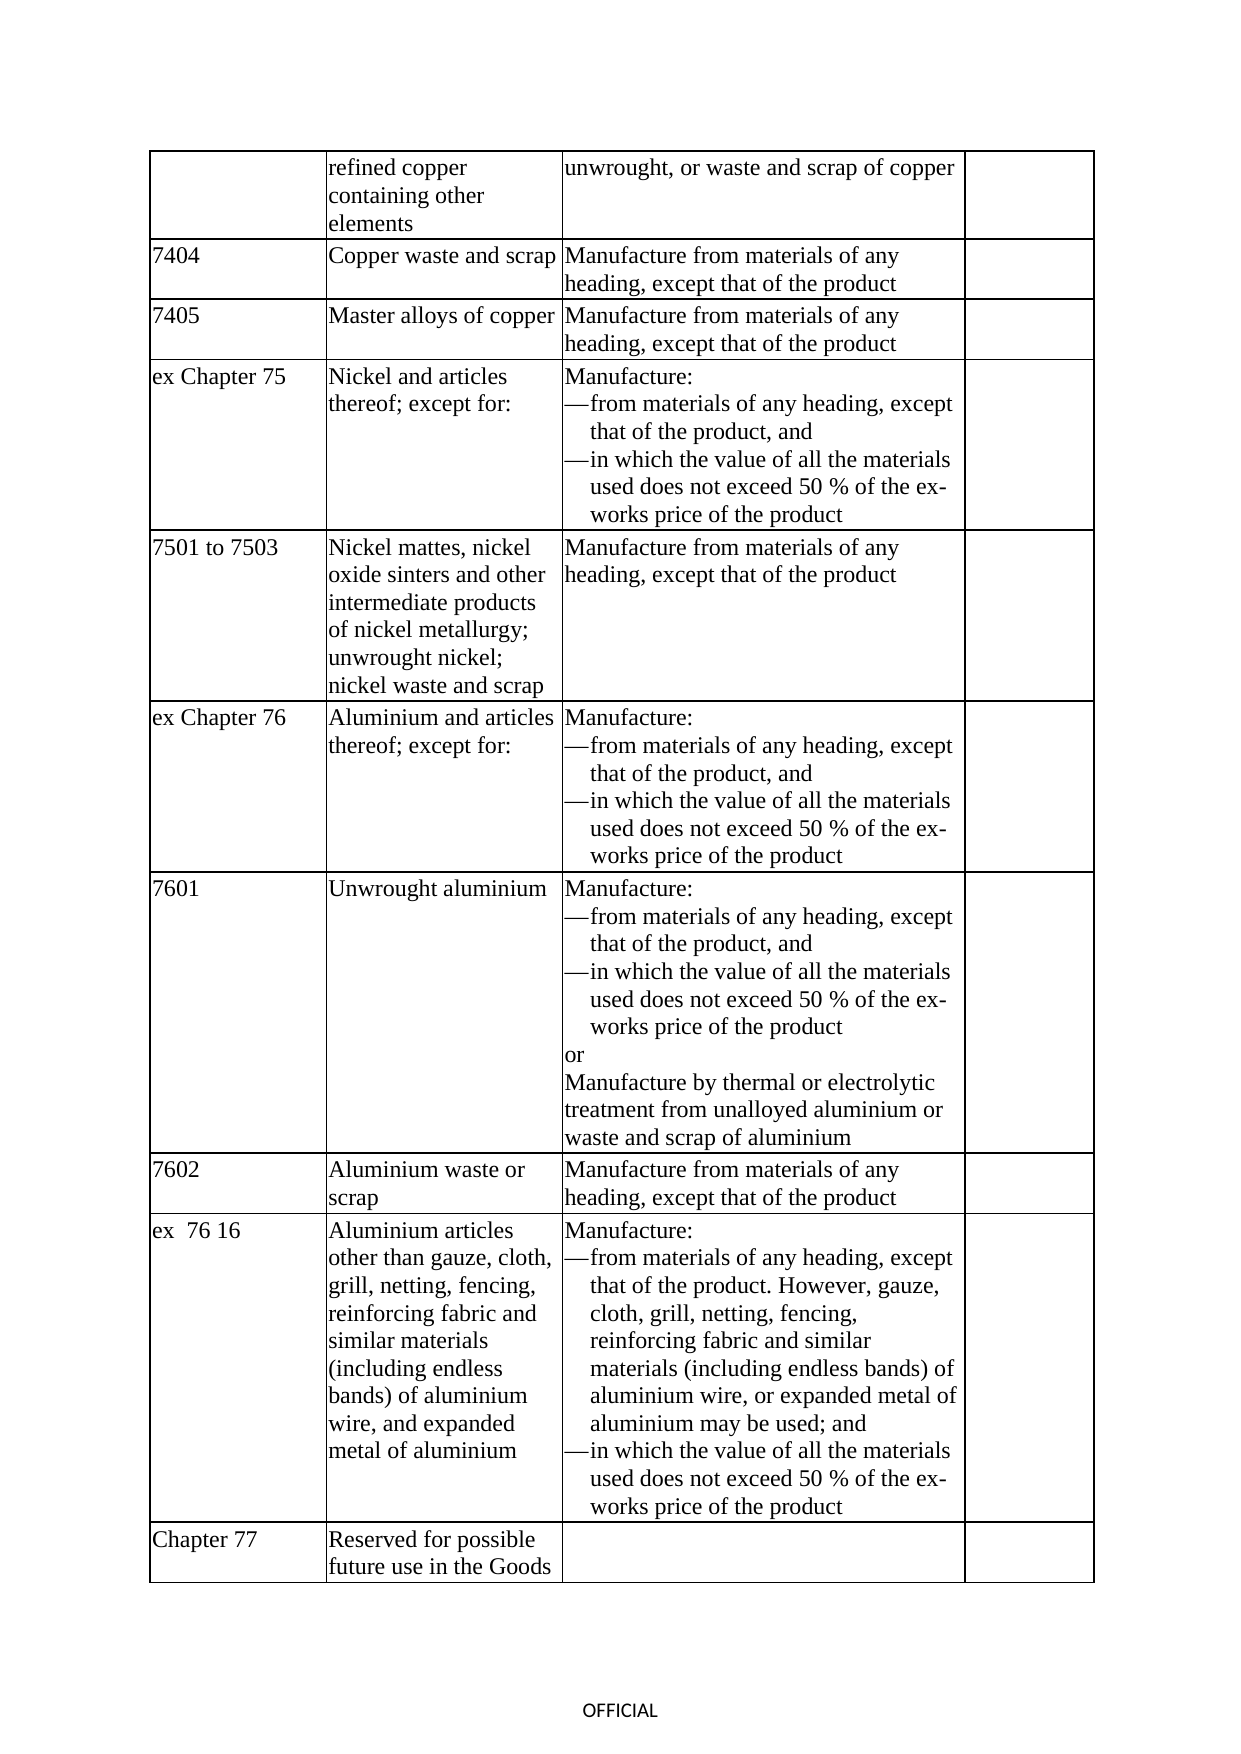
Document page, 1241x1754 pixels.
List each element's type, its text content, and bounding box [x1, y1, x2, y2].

table_cell [563, 1523, 964, 1582]
table_cell Manufacture: [563, 1214, 964, 1521]
table_cell Aluminium articles other than gauze, cloth, grill, netting, fencing, reinforcing fabric and similar materials (including endless bands) of aluminium wire, and expanded metal of aluminium [327, 1214, 562, 1521]
table_cell [966, 702, 1093, 871]
table_header from materials of any heading, except that of the product. However, gauze, cloth, grill, netting, fencing, reinforcing fabric and similar materials (including endless bands) of aluminium wire, or expanded metal of aluminium may be used; and [590, 1243, 963, 1437]
table_cell unwrought, or waste and scrap of copper [563, 152, 964, 238]
table_header in which the value of all the materials used does not exceed 50 % of the ex-works price of the product [590, 786, 963, 869]
table_cell 7602 [151, 1154, 326, 1212]
table_cell Aluminium waste or scrap [327, 1154, 562, 1212]
table_cell [966, 873, 1093, 1152]
table_header — [564, 1243, 590, 1437]
table_header — [564, 786, 590, 869]
table_header — [564, 957, 590, 1040]
table_cell Unwrought aluminium [327, 873, 562, 1152]
table_cell Chapter 77 [151, 1523, 326, 1582]
table_cell [151, 152, 326, 238]
table_cell Nickel and articles thereof; except for: [327, 360, 562, 529]
table_header in which the value of all the materials used does not exceed 50 % of the ex-works price of the product [590, 1437, 963, 1519]
table_cell [966, 360, 1093, 529]
table_cell 7405 [151, 300, 326, 358]
table_cell Nickel mattes, nickel oxide sinters and other intermediate products of nickel metallurgy; unwrought nickel; nickel waste and scrap [327, 531, 562, 700]
table_cell Manufacture: [563, 702, 964, 871]
table_header from materials of any heading, except that of the product, and [590, 390, 963, 445]
table_cell Reserved for possible future use in the Goods [327, 1523, 562, 1582]
table_cell Manufacture from materials of any heading, except that of the product [563, 240, 964, 298]
table_cell Manufacture from materials of any heading, except that of the product [563, 531, 964, 700]
table_header from materials of any heading, except that of the product, and [590, 731, 963, 786]
table_header — [564, 445, 590, 527]
table_cell [966, 152, 1093, 238]
table_cell [966, 300, 1093, 358]
table_cell ex Chapter 75 [151, 360, 326, 529]
table_cell Copper waste and scrap [327, 240, 562, 298]
table_cell Manufacture from materials of any heading, except that of the product [563, 1154, 964, 1212]
table_cell Manufacture: or Manufacture by thermal or electrolytic treatment from unalloyed aluminium or waste and scrap of aluminium [563, 873, 964, 1152]
table_header in which the value of all the materials used does not exceed 50 % of the ex-works price of the product [590, 957, 963, 1040]
table_cell 7601 [151, 873, 326, 1152]
table_header — [564, 1437, 590, 1519]
table_cell [966, 1214, 1093, 1521]
table_cell Aluminium and articles thereof; except for: [327, 702, 562, 871]
table_cell [966, 531, 1093, 700]
table_cell 7501 to 7503 [151, 531, 326, 700]
table_cell [966, 1523, 1093, 1582]
table_cell Master alloys of copper [327, 300, 562, 358]
table_cell refined copper containing other elements [327, 152, 562, 238]
table_cell Manufacture: [563, 360, 964, 529]
table_header from materials of any heading, except that of the product, and [590, 902, 963, 957]
table_header in which the value of all the materials used does not exceed 50 % of the ex-works price of the product [590, 445, 963, 527]
table_cell [966, 1154, 1093, 1212]
table_header — [564, 902, 590, 957]
table_cell ex Chapter 76 [151, 702, 326, 871]
table_cell Manufacture from materials of any heading, except that of the product [563, 300, 964, 358]
table_cell 7404 [151, 240, 326, 298]
table_cell [966, 240, 1093, 298]
table_cell ex 76 16 [151, 1214, 326, 1521]
table_header — [564, 390, 590, 445]
table_header — [564, 731, 590, 786]
